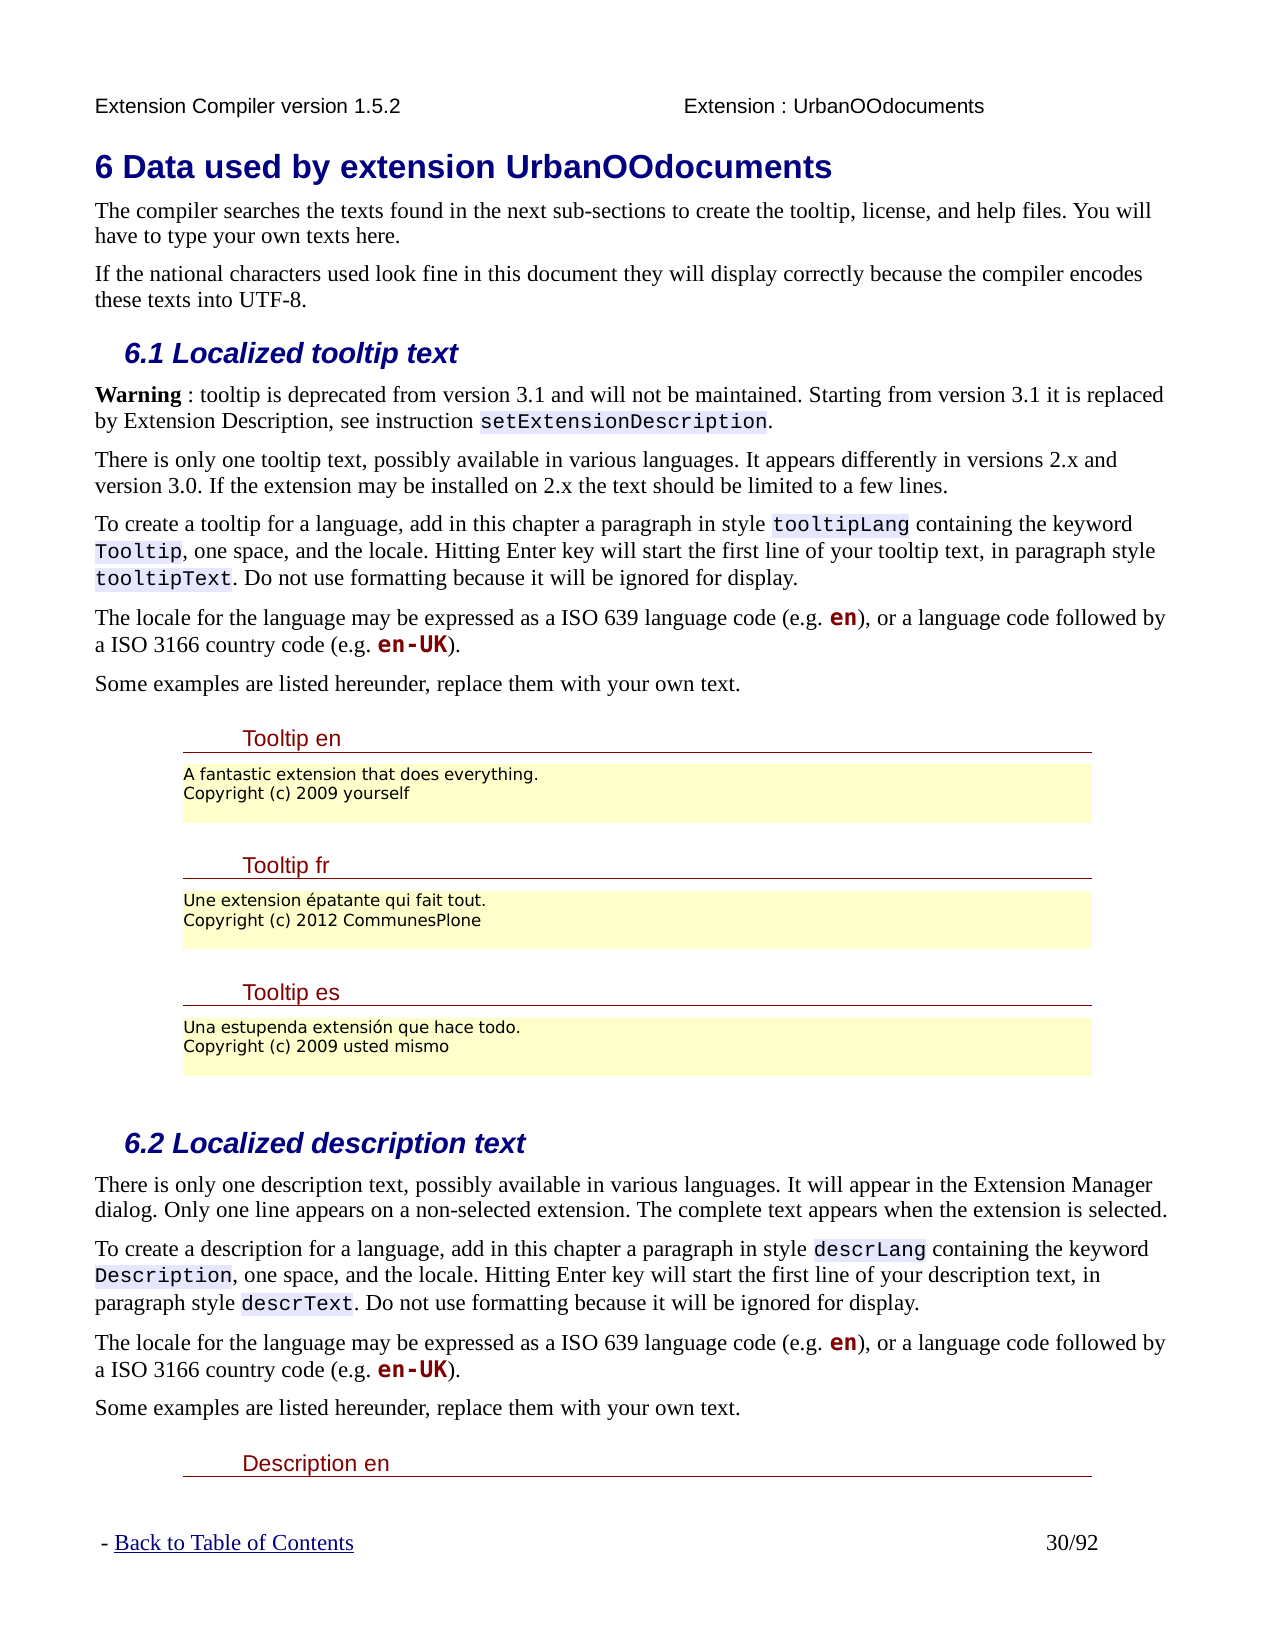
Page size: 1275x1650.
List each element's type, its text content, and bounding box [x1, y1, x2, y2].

text Some examples are listed hereunder, replace them with your own text. [94, 1395, 1181, 1421]
text The locale for the language may be expressed as a ISO 639 language code (e.g. en), or a language code followed by a ISO 3166 country code (e.g. en-UK). [94, 604, 1181, 658]
text Copyright (c) 2009 yourself [183, 784, 1092, 803]
text To create a description for a language, add in this chapter a paragraph in style descrLang containing the keyword Description, one space, and the locale. Hitting Enter key will start the first line of your description text, in paragraph style descrText. Do not use formatting because it will be ignored for display. [94, 1235, 1181, 1316]
text Warning : tooltip is deprecated from version 3.1 and will not be maintained. Starting from version 3.1 it is replaced by Extension Description, see instruction setExtensionDescription. [94, 382, 1181, 434]
text Some examples are listed hereunder, replace them with your own text. [94, 671, 1181, 696]
text Une extension épatante qui fait tout. [183, 891, 1092, 911]
text A fantastic extension that does everything. [183, 764, 1092, 784]
text The compiler searches the texts found in the next sub-sections to create the tooltip, license, and help files. You will have to type your own texts here. [94, 197, 1181, 248]
text Una estupenda extensión que hace todo. [183, 1018, 1092, 1037]
subtitle Data used by extension UrbanOOdocuments [94, 147, 1181, 185]
text The locale for the language may be expressed as a ISO 639 language code (e.g. en), or a language code followed by a ISO 3166 country code (e.g. en-UK). [94, 1329, 1181, 1383]
text There is only one description text, possibly available in various languages. It will appear in the Extension Manager dialog. Only one line appears on a non-selected extension. The complete text appears when the extension is selected. [94, 1172, 1181, 1223]
text Tooltip es [183, 979, 1092, 1005]
text There is only one tooltip text, possibly available in various languages. It appears differently in versions 2.x and version 3.0. If the extension may be installed on 2.x the text should be limited to a few lines. [94, 447, 1181, 498]
text Copyright (c) 2012 CommunesPlone [183, 911, 1092, 930]
subtitle Localized tooltip text [124, 337, 1181, 369]
text To create a tooltip for a language, add in this chapter a paragraph in style tooltipLang containing the keyword Tooltip, one space, and the locale. Hitting Enter key will start the first line of your tooltip text, in paragraph style tooltipText. Do not use formatting because it will be ignored for display. [94, 511, 1181, 592]
subtitle Localized description text [124, 1127, 1181, 1159]
text Tooltip fr [183, 852, 1092, 878]
text Copyright (c) 2009 usted mismo [183, 1037, 1092, 1057]
text Tooltip en [183, 726, 1092, 752]
text Description en [183, 1450, 1092, 1476]
text If the national characters used look fine in this document they will display correctly because the compiler encodes these texts into UTF-8. [94, 261, 1181, 312]
